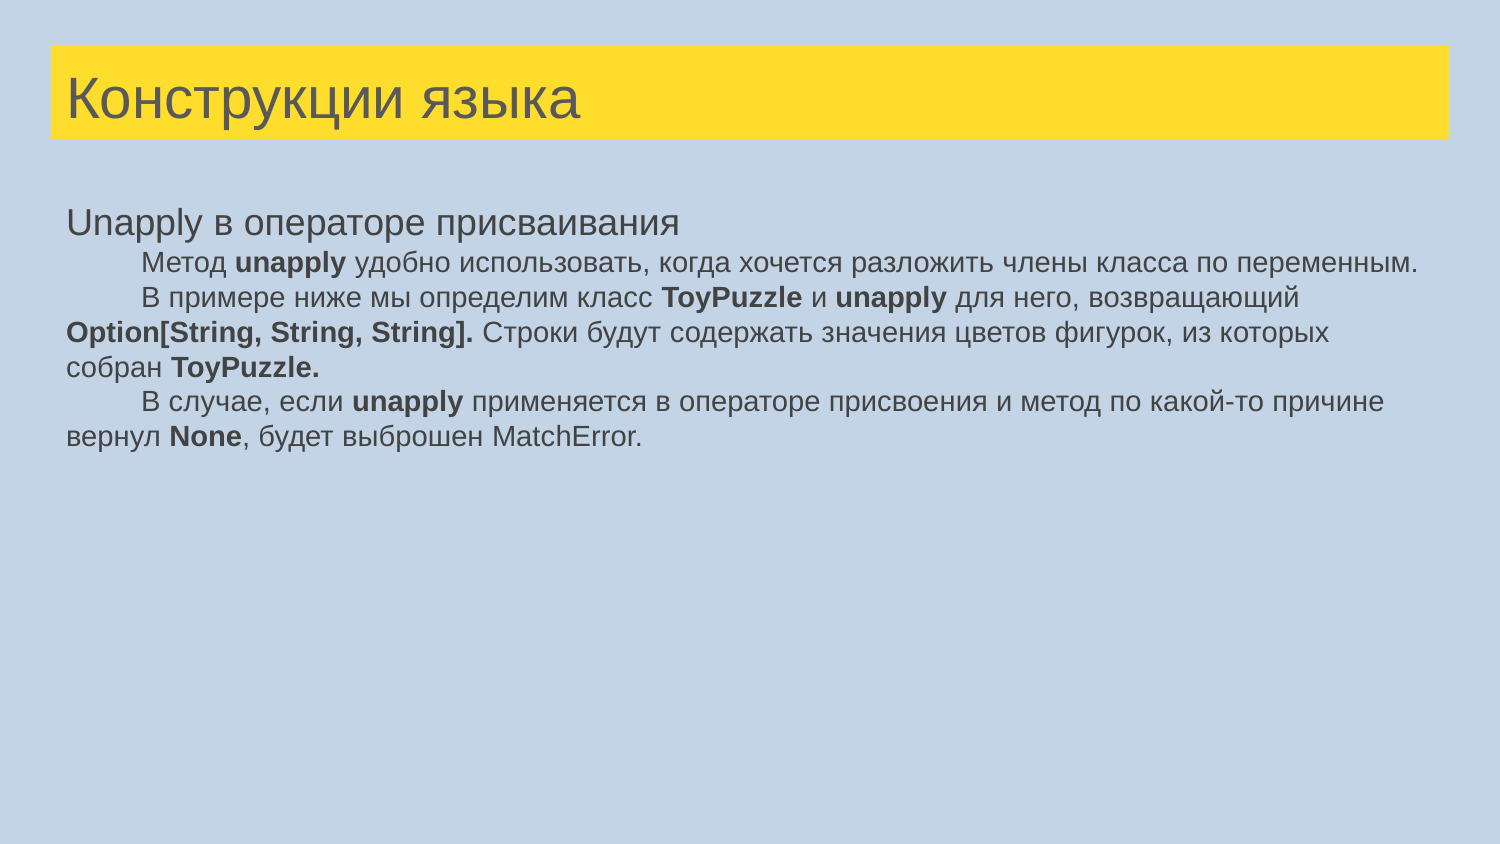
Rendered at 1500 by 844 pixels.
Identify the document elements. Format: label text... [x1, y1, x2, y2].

title Конструкции языка [51, 45, 1449, 140]
text_box Unapply в операторе присваивания Метод unapply удобно использовать, когда хочется разложить члены класса по переменным. В примере ниже мы определим класс ToyPuzzle и unapply для него, возвращающий Option[String, String, String]. Строки будут содержать значения цветов фигурок, из которых собран ToyPuzzle. В случае, если unapply применяется в операторе присвоения и метод по какой-то причине вернул None, будет выброшен MatchError. [51, 182, 1449, 807]
